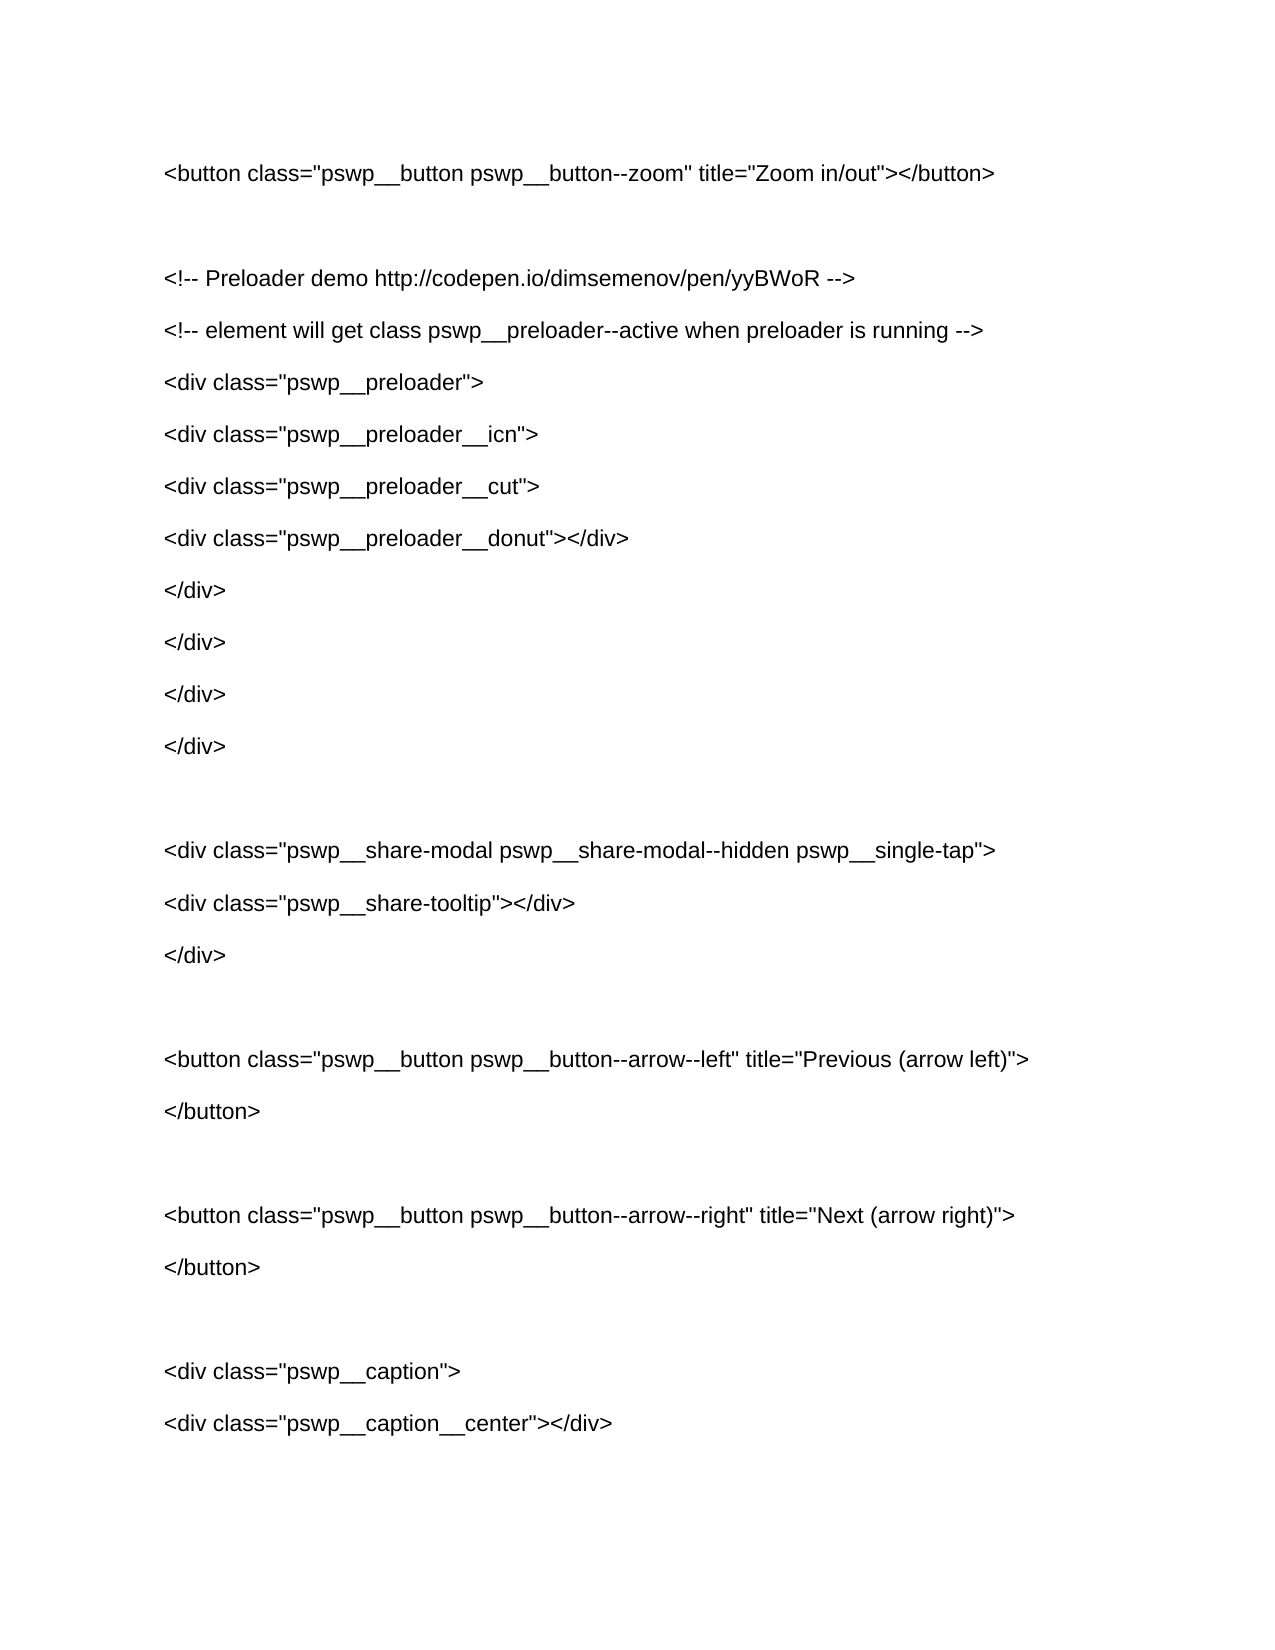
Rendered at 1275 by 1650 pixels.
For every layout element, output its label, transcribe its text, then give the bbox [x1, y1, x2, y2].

table_cell <div class="pswp__caption"> [153, 1348, 1125, 1400]
table_cell </div> [153, 931, 1125, 983]
table_cell <div class="pswp__preloader__cut"> [153, 463, 1125, 514]
table_cell [153, 202, 1125, 254]
table_cell <div class="pswp__preloader__donut"></div> [153, 515, 1125, 567]
table_cell <div class="pswp__preloader__icn"> [153, 410, 1125, 462]
table_cell [153, 1140, 1125, 1192]
table_cell <div class="pswp__share-tooltip"></div> [153, 879, 1125, 931]
table_cell </div> [153, 567, 1125, 619]
table_cell </div> [153, 619, 1125, 671]
table_cell [153, 983, 1125, 1035]
table_cell <button class="pswp__button pswp__button--zoom" title="Zoom in/out"></button> [153, 150, 1125, 202]
table_cell </div> [153, 671, 1125, 723]
table_cell <!-- element will get class pswp__preloader--active when preloader is running --> [153, 306, 1125, 358]
table_cell [153, 1296, 1125, 1348]
table_cell <div class="pswp__caption__center"></div> [153, 1400, 1125, 1452]
table_cell <button class="pswp__button pswp__button--arrow--right" title="Next (arrow right)"> [153, 1192, 1125, 1244]
table_cell <div class="pswp__preloader"> [153, 358, 1125, 410]
table_cell </div> [153, 723, 1125, 775]
table_cell </button> [153, 1244, 1125, 1296]
table_cell [153, 775, 1125, 827]
table_cell <button class="pswp__button pswp__button--arrow--left" title="Previous (arrow left)"> [153, 1035, 1125, 1087]
table_cell <div class="pswp__share-modal pswp__share-modal--hidden pswp__single-tap"> [153, 827, 1125, 879]
table_cell <!-- Preloader demo http://codepen.io/dimsemenov/pen/yyBWoR --> [153, 254, 1125, 306]
table_cell </button> [153, 1088, 1125, 1139]
